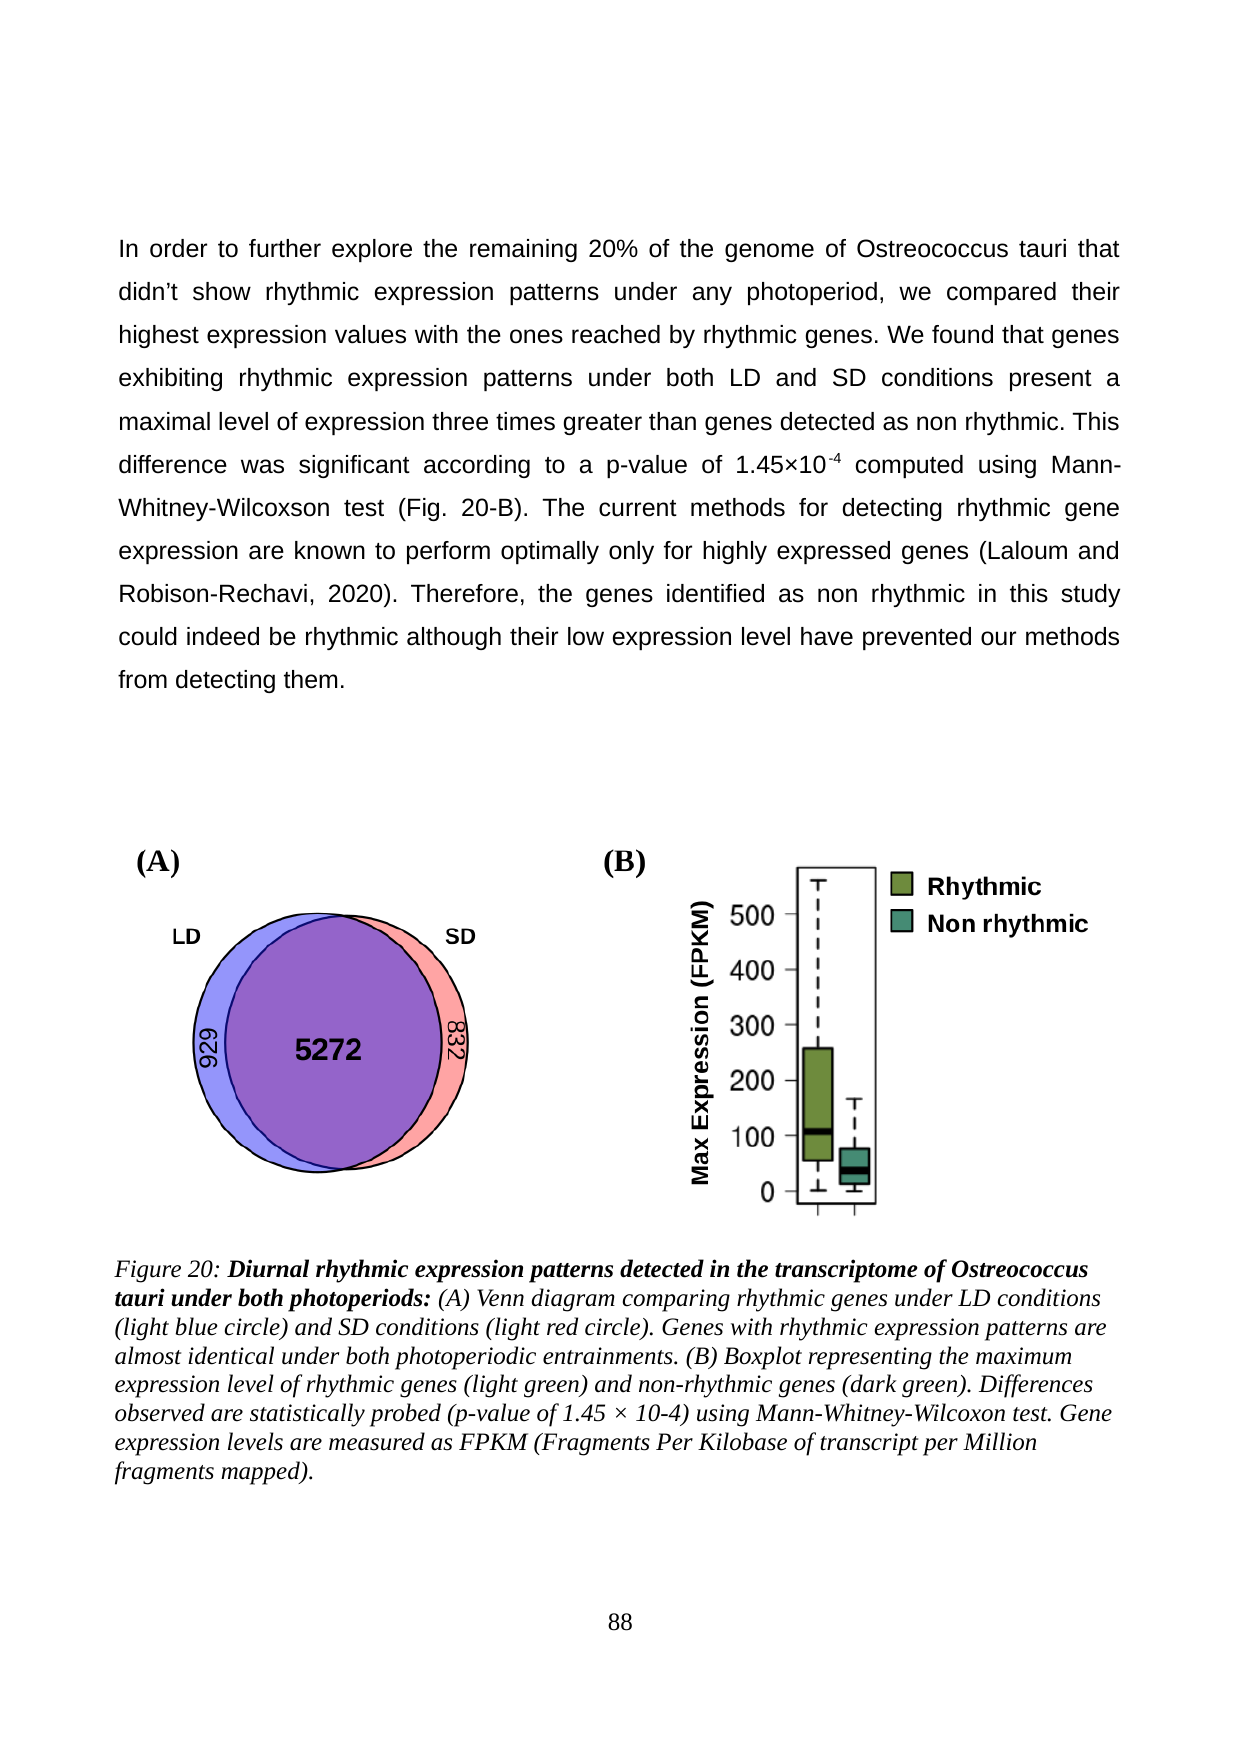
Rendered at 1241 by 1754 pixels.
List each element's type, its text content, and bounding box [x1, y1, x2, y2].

text Figure 20: Diurnal rhythmic expression patterns detected in the transcriptome of Ostreococcus tauri under both photoperiods: (A) Venn diagram comparing rhythmic genes under LD conditions (light blue circle) and SD conditions (light red circle). Genes with rhythmic expression patterns are almost identical under both photoperiodic entrainments. (B) Boxplot representing the maximum expression level of rhythmic genes (light green) and non-rhythmic genes (dark green). Differences observed are statistically probed (p-value of 1.45 × 10-4) using Mann-Whitney-Wilcoxon test. Gene expression levels are measured as FPKM (Fragments Per Kilobase of transcript per Million fragments mapped). [114, 1255, 1118, 1484]
text In order to further explore the remaining 20% of the genome of Ostreococcus tauri that didn’t show rhythmic expression patterns under any photoperiod, we compared their highest expression values with the ones reached by rhythmic genes. We found that genes exhibiting rhythmic expression patterns under both LD and SD conditions present a maximal level of expression three times greater than genes detected as non rhythmic. This difference was significant according to a p-value of 1.45×10-4 computed using Mann-Whitney-Wilcoxson test (Fig. 20-B). The current methods for detecting rhythmic gene expression are known to perform optimally only for highly expressed genes (Laloum and Robison-Rechavi, 2020). Therefore, the genes identified as non rhythmic in this study could indeed be rhythmic although their low expression level have prevented our methods from detecting them. [118, 234, 1122, 694]
picture [114, 805, 1119, 1255]
